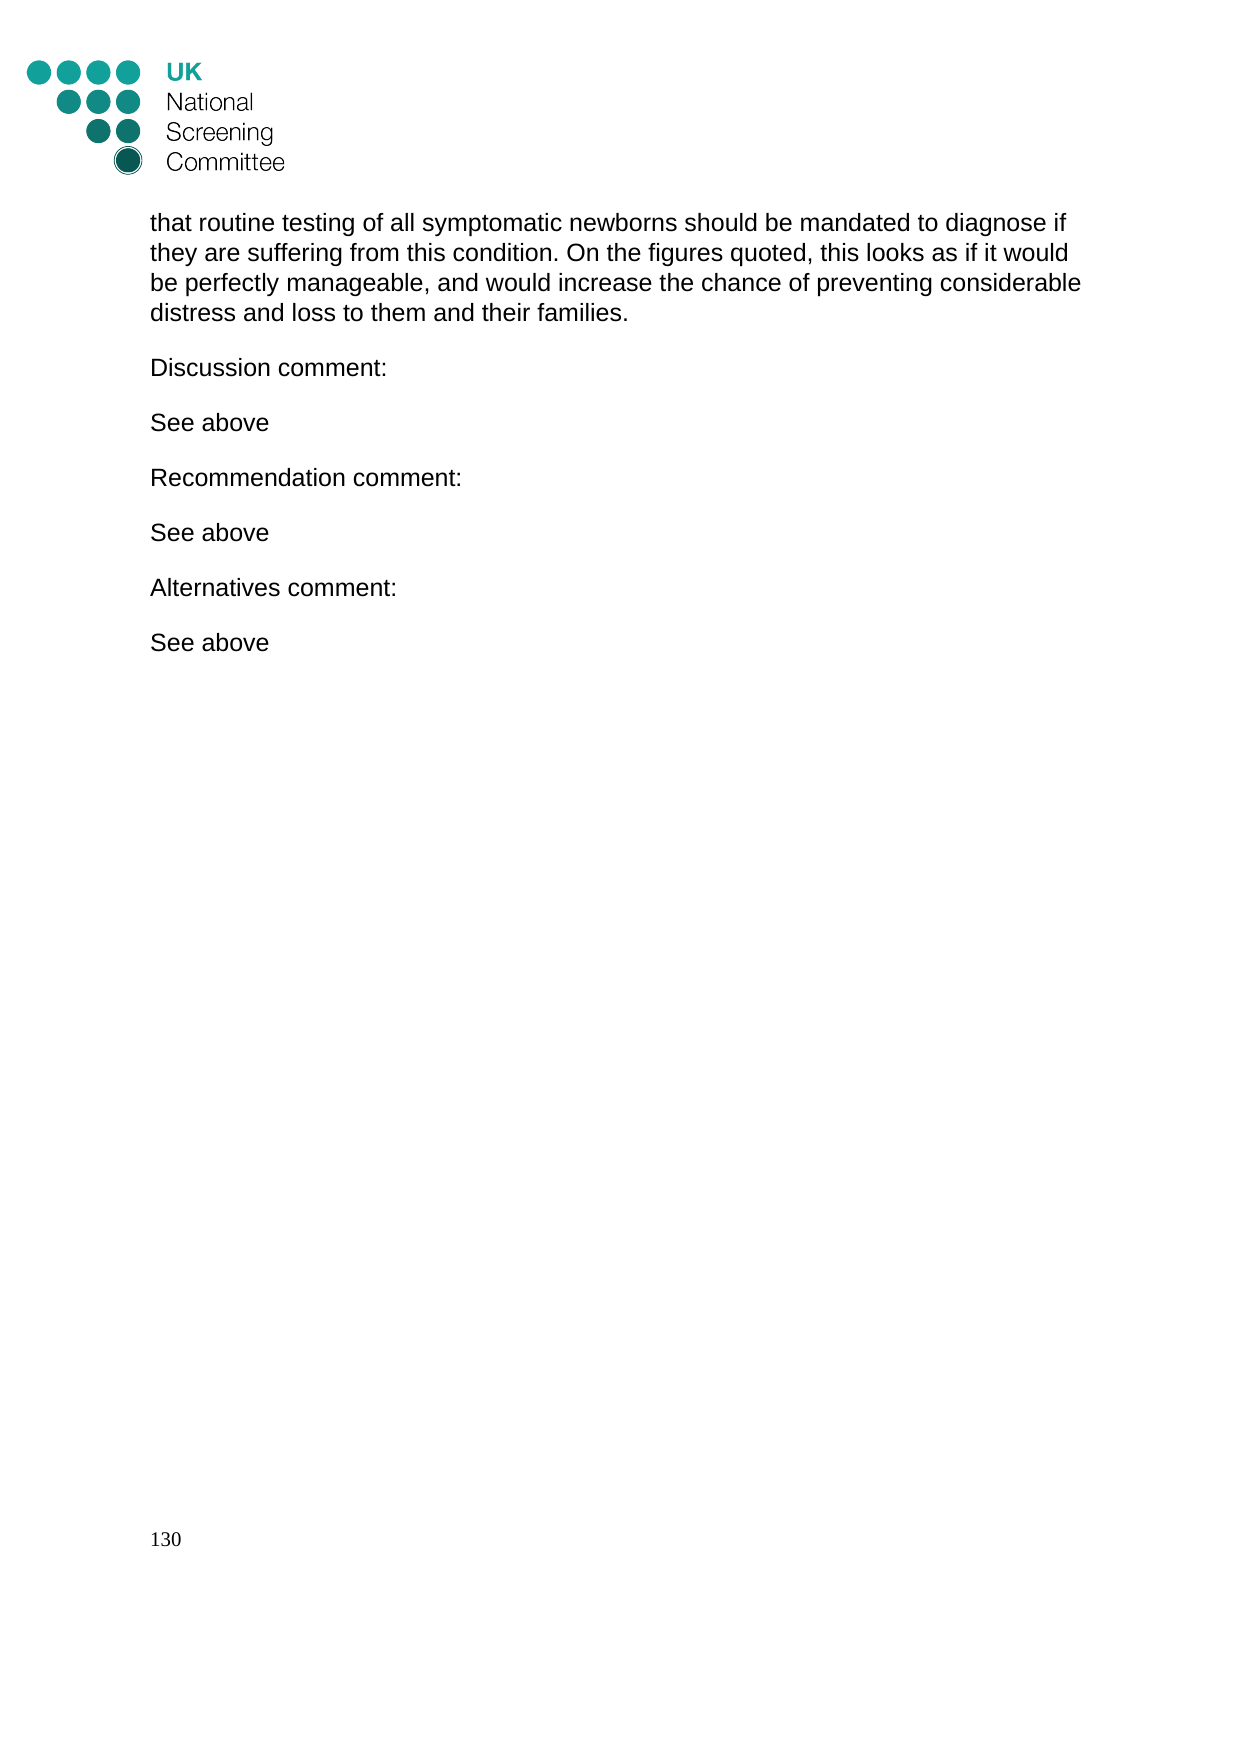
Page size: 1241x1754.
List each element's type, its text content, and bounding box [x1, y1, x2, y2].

text Recommendation comment: [150, 463, 1090, 492]
text See above [150, 408, 1090, 437]
text Alternatives comment: [150, 573, 1090, 602]
text See above [150, 628, 1090, 657]
text Discussion comment: [150, 353, 1090, 382]
text See above [150, 518, 1090, 547]
text that routine testing of all symptomatic newborns should be mandated to diagnose if they are suffering from this condition. On the figures quoted, this looks as if it would be perfectly manageable, and would increase the chance of preventing considerable distress and loss to them and their families. [150, 207, 1090, 327]
